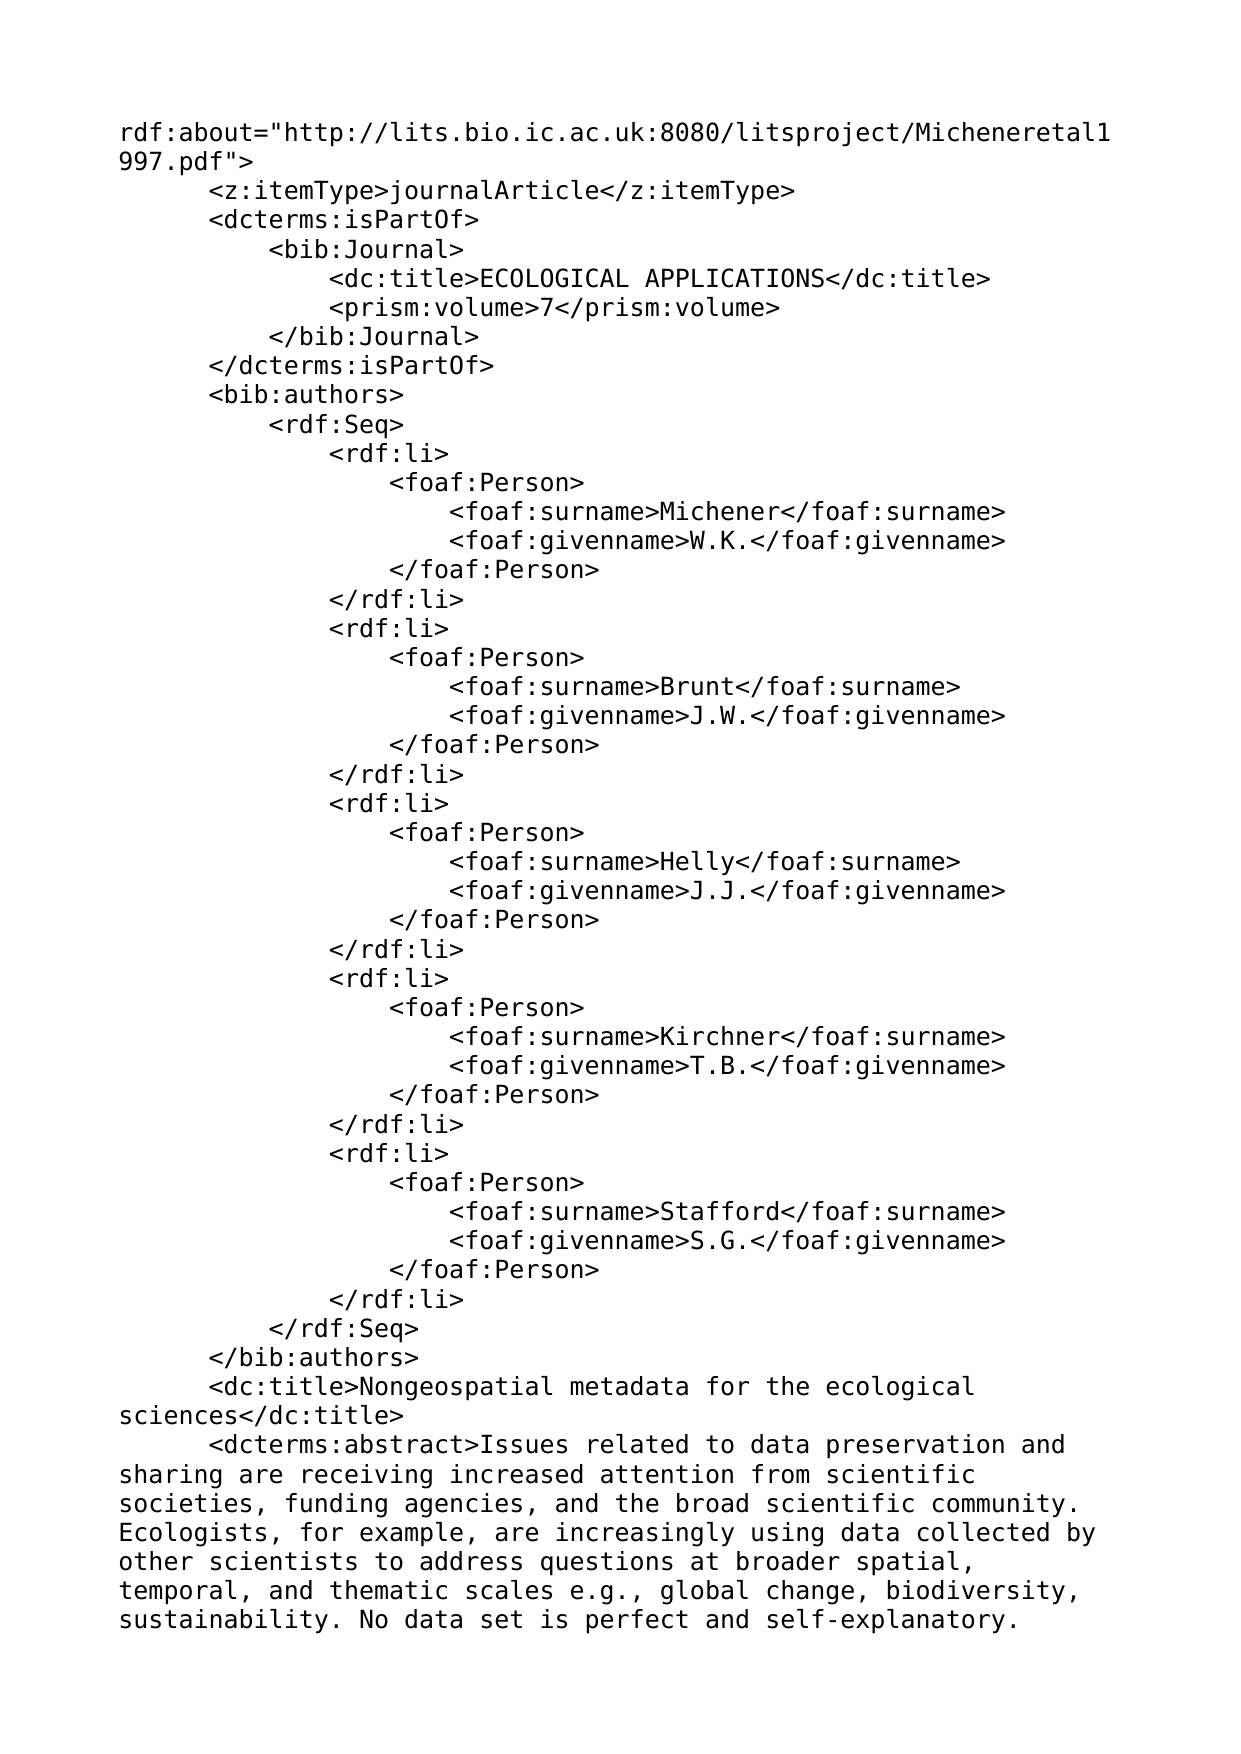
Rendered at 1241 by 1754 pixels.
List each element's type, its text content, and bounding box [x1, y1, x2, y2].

text rdf:about="http://lits.bio.ic.ac.uk:8080/litsproject/Micheneretal1997.pdf"> <z:itemType>journalArticle</z:itemType> <dcterms:isPartOf> <bib:Journal> <dc:title>ECOLOGICAL APPLICATIONS</dc:title> <prism:volume>7</prism:volume> </bib:Journal> </dcterms:isPartOf> <bib:authors> <rdf:Seq> <rdf:li> <foaf:Person> <foaf:surname>Michener</foaf:surname> <foaf:givenname>W.K.</foaf:givenname> </foaf:Person> </rdf:li> <rdf:li> <foaf:Person> <foaf:surname>Brunt</foaf:surname> <foaf:givenname>J.W.</foaf:givenname> </foaf:Person> </rdf:li> <rdf:li> <foaf:Person> <foaf:surname>Helly</foaf:surname> <foaf:givenname>J.J.</foaf:givenname> </foaf:Person> </rdf:li> <rdf:li> <foaf:Person> <foaf:surname>Kirchner</foaf:surname> <foaf:givenname>T.B.</foaf:givenname> </foaf:Person> </rdf:li> <rdf:li> <foaf:Person> <foaf:surname>Stafford</foaf:surname> <foaf:givenname>S.G.</foaf:givenname> </foaf:Person> </rdf:li> </rdf:Seq> </bib:authors> <dc:title>Nongeospatial metadata for the ecological sciences</dc:title> <dcterms:abstract>Issues related to data preservation and sharing are receiving increased attention from scientific societies, funding agencies, and the broad scientific community. Ecologists, for example, are increasingly using data collected by other scientists to address questions at broader spatial, temporal, and thematic scales e.g., global change, biodiversity, sustainability. No data set is perfect and self-explanatory. [118, 118, 1122, 1635]
